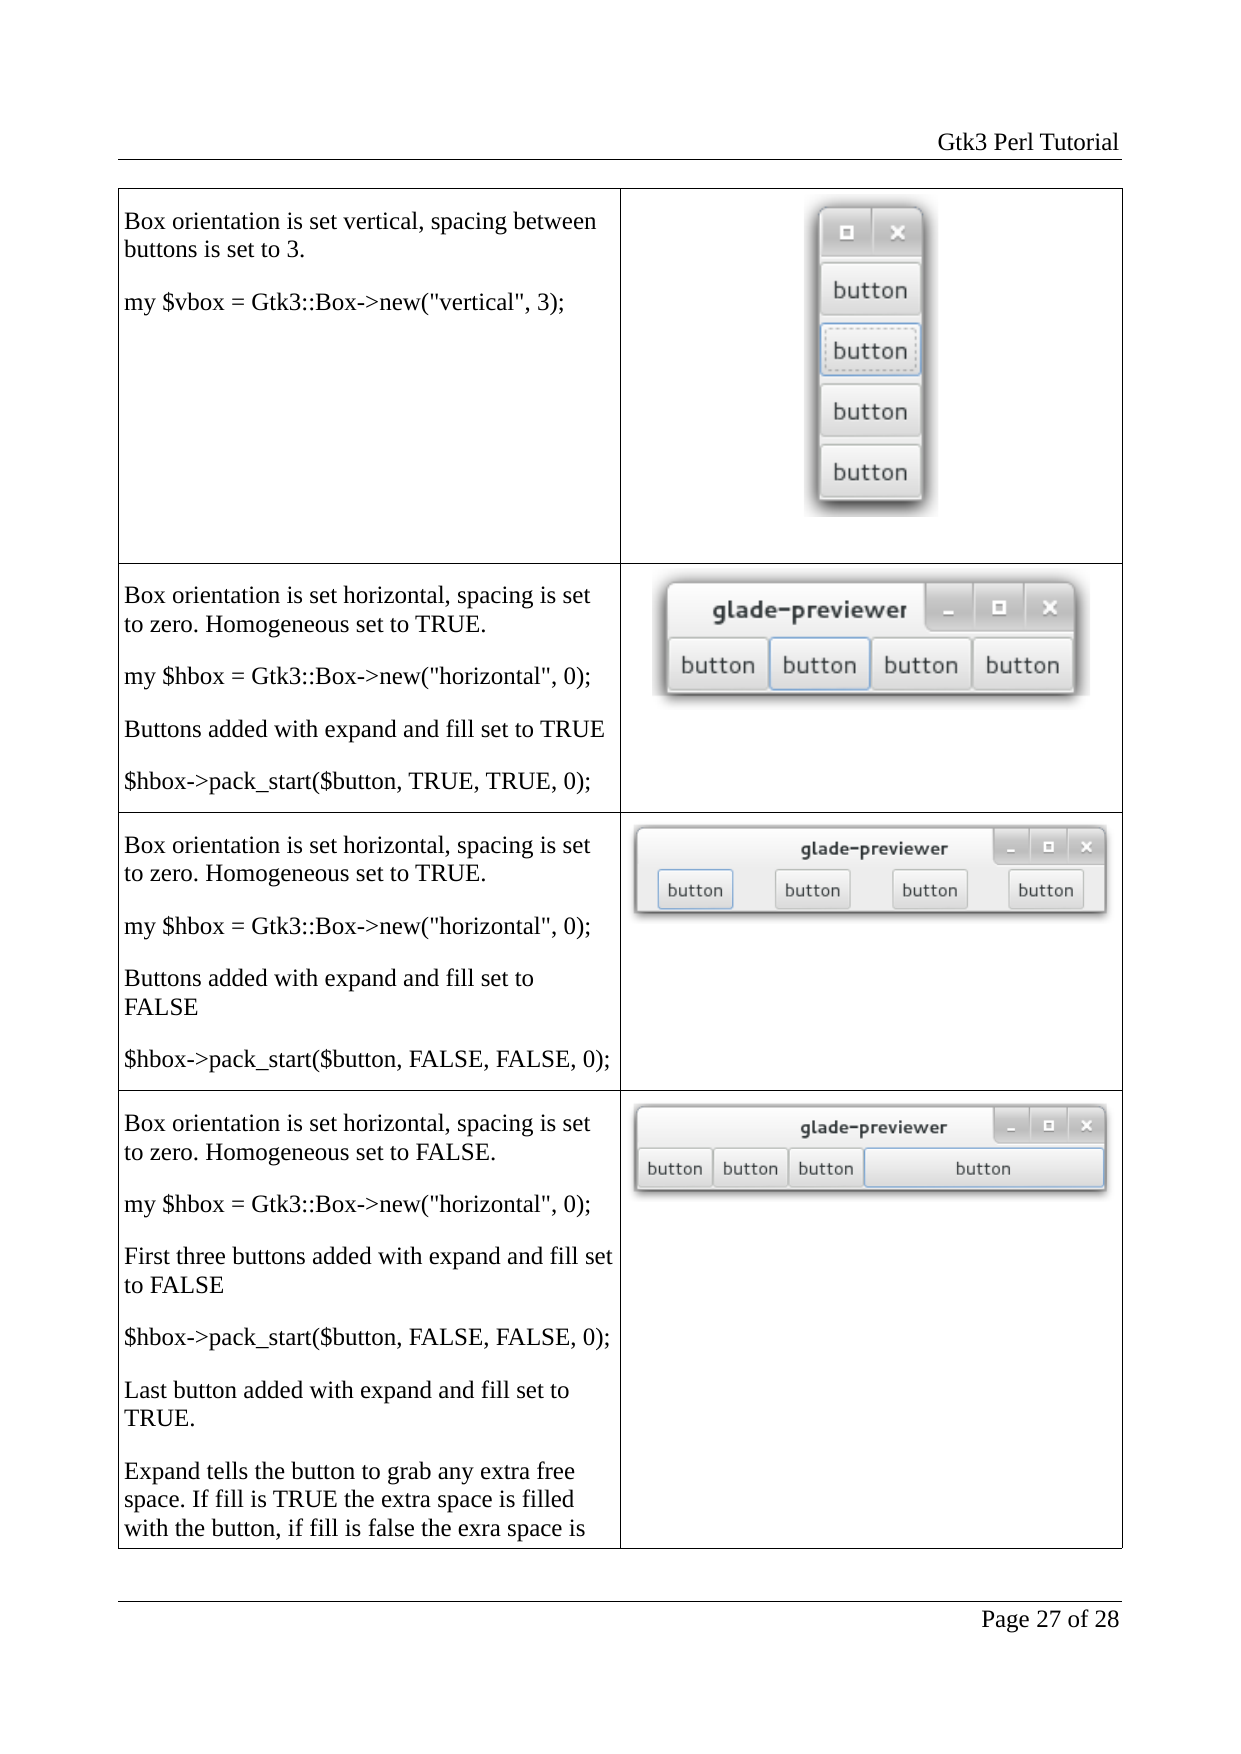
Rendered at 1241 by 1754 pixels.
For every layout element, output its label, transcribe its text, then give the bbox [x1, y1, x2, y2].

table_cell [621, 564, 1122, 568]
table_cell [621, 813, 1122, 923]
picture [625, 818, 1117, 924]
table_cell [621, 569, 1122, 812]
table_header [621, 189, 1122, 563]
table_cell Box orientation is set horizontal, spacing is set to zero. Homogeneous set to TRUE. my $hbox = Gtk3::Box->new("horizontal", 0); Buttons added with expand and fill set to TRUE $hbox->pack_start($button, TRUE, TRUE, 0); [119, 564, 620, 812]
table_cell [621, 1091, 1122, 1548]
table_cell Box orientation is set horizontal, spacing is set to zero. Homogeneous set to FALSE. my $hbox = Gtk3::Box->new("horizontal", 0); First three buttons added with expand and fill set to FALSE $hbox->pack_start($button, FALSE, FALSE, 0); Last button added with expand and fill set to TRUE. Expand tells the button to grab any extra free space. If fill is TRUE the extra space is filled with the button, if fill is false the exra space is [119, 1091, 620, 1548]
table_cell [621, 924, 1122, 1090]
picture [652, 568, 1091, 710]
table_cell Box orientation is set horizontal, spacing is set to zero. Homogeneous set to TRUE. my $hbox = Gtk3::Box->new("horizontal", 0); Buttons added with expand and fill set to FALSE $hbox->pack_start($button, FALSE, FALSE, 0); [119, 813, 620, 1090]
table_header Box orientation is set vertical, spacing between buttons is set to 3. my $vbox = Gtk3::Box->new("vertical", 3); [119, 189, 620, 563]
picture [803, 194, 939, 517]
picture [625, 1096, 1117, 1202]
